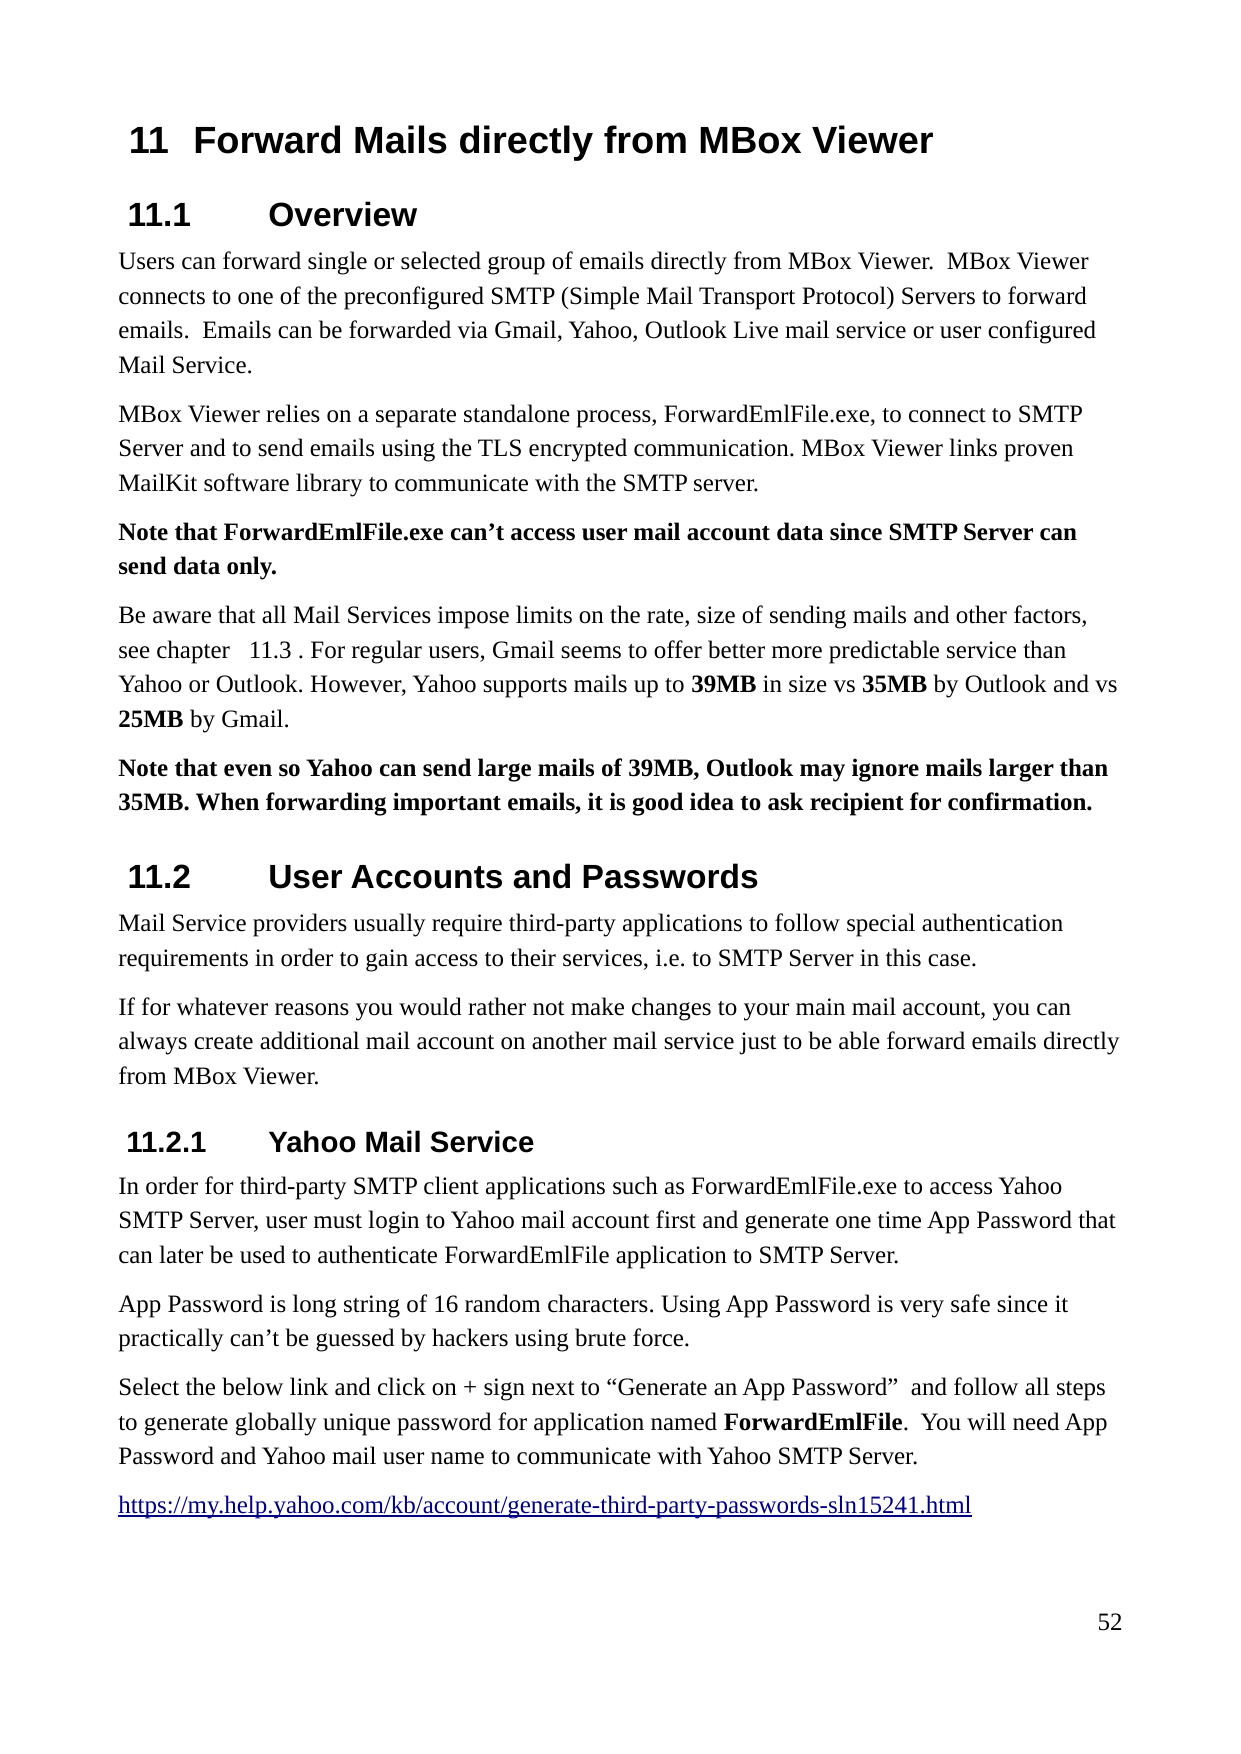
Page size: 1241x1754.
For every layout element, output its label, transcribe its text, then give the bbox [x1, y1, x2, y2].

text If for whatever reasons you would rather not make changes to your main mail account, you can always create additional mail account on another mail service just to be able forward emails directly from MBox Viewer. [118, 992, 1122, 1089]
text App Password is long string of 16 random characters. Using App Password is very safe since it practically can’t be guessed by hackers using brute force. [118, 1289, 1122, 1352]
text Select the below link and click on + sign next to “Generate an App Password” and follow all steps to generate globally unique password for application named ForwardEmlFile. You will need App Password and Yahoo mail user name to communicate with Yahoo SMTP Server. [118, 1372, 1122, 1470]
text Note that even so Yahoo can send large mails of 39MB, Outlook may ignore mails larger than 35MB. When forwarding important emails, it is good idea to ask recipient for confirmation. [118, 753, 1122, 816]
text Be aware that all Mail Services impose limits on the rate, size of sending mails and other factors, see chapter 11.3 . For regular users, Gmail seems to offer better more predictable service than Yahoo or Outlook. However, Yahoo supports mails up to 39MB in size vs 35MB by Outlook and vs 25MB by Gmail. [118, 600, 1122, 732]
text In order for third-party SMTP client applications such as ForwardEmlFile.exe to access Yahoo SMTP Server, user must login to Yahoo mail account first and generate one time App Password that can later be used to authenticate ForwardEmlFile application to SMTP Server. [118, 1171, 1122, 1268]
subtitle User Accounts and Passwords [118, 857, 1122, 896]
subtitle Overview [118, 195, 1122, 234]
text https://my.help.yahoo.com/kb/account/generate-third-party-passwords-sln15241.html [118, 1490, 1122, 1519]
text MBox Viewer relies on a separate standalone process, ForwardEmlFile.exe, to connect to SMTP Server and to send emails using the TLS encrypted communication. MBox Viewer links proven MailKit software library to communicate with the SMTP server. [118, 399, 1122, 496]
text Users can forward single or selected group of emails directly from MBox Viewer. MBox Viewer connects to one of the preconfigured SMTP (Simple Mail Transport Protocol) Servers to forward emails. Emails can be forwarded via Gmail, Yahoo, Outlook Live mail service or user configured Mail Service. [118, 246, 1122, 378]
text Mail Service providers usually require third-party applications to follow special authentication requirements in order to gain access to their services, i.e. to SMTP Server in this case. [118, 908, 1122, 972]
text Note that ForwardEmlFile.exe can’t access user mail account data since SMTP Server can send data only. [118, 517, 1122, 580]
subtitle Yahoo Mail Service [118, 1124, 1122, 1158]
subtitle Forward Mails directly from MBox Viewer [118, 118, 1122, 162]
